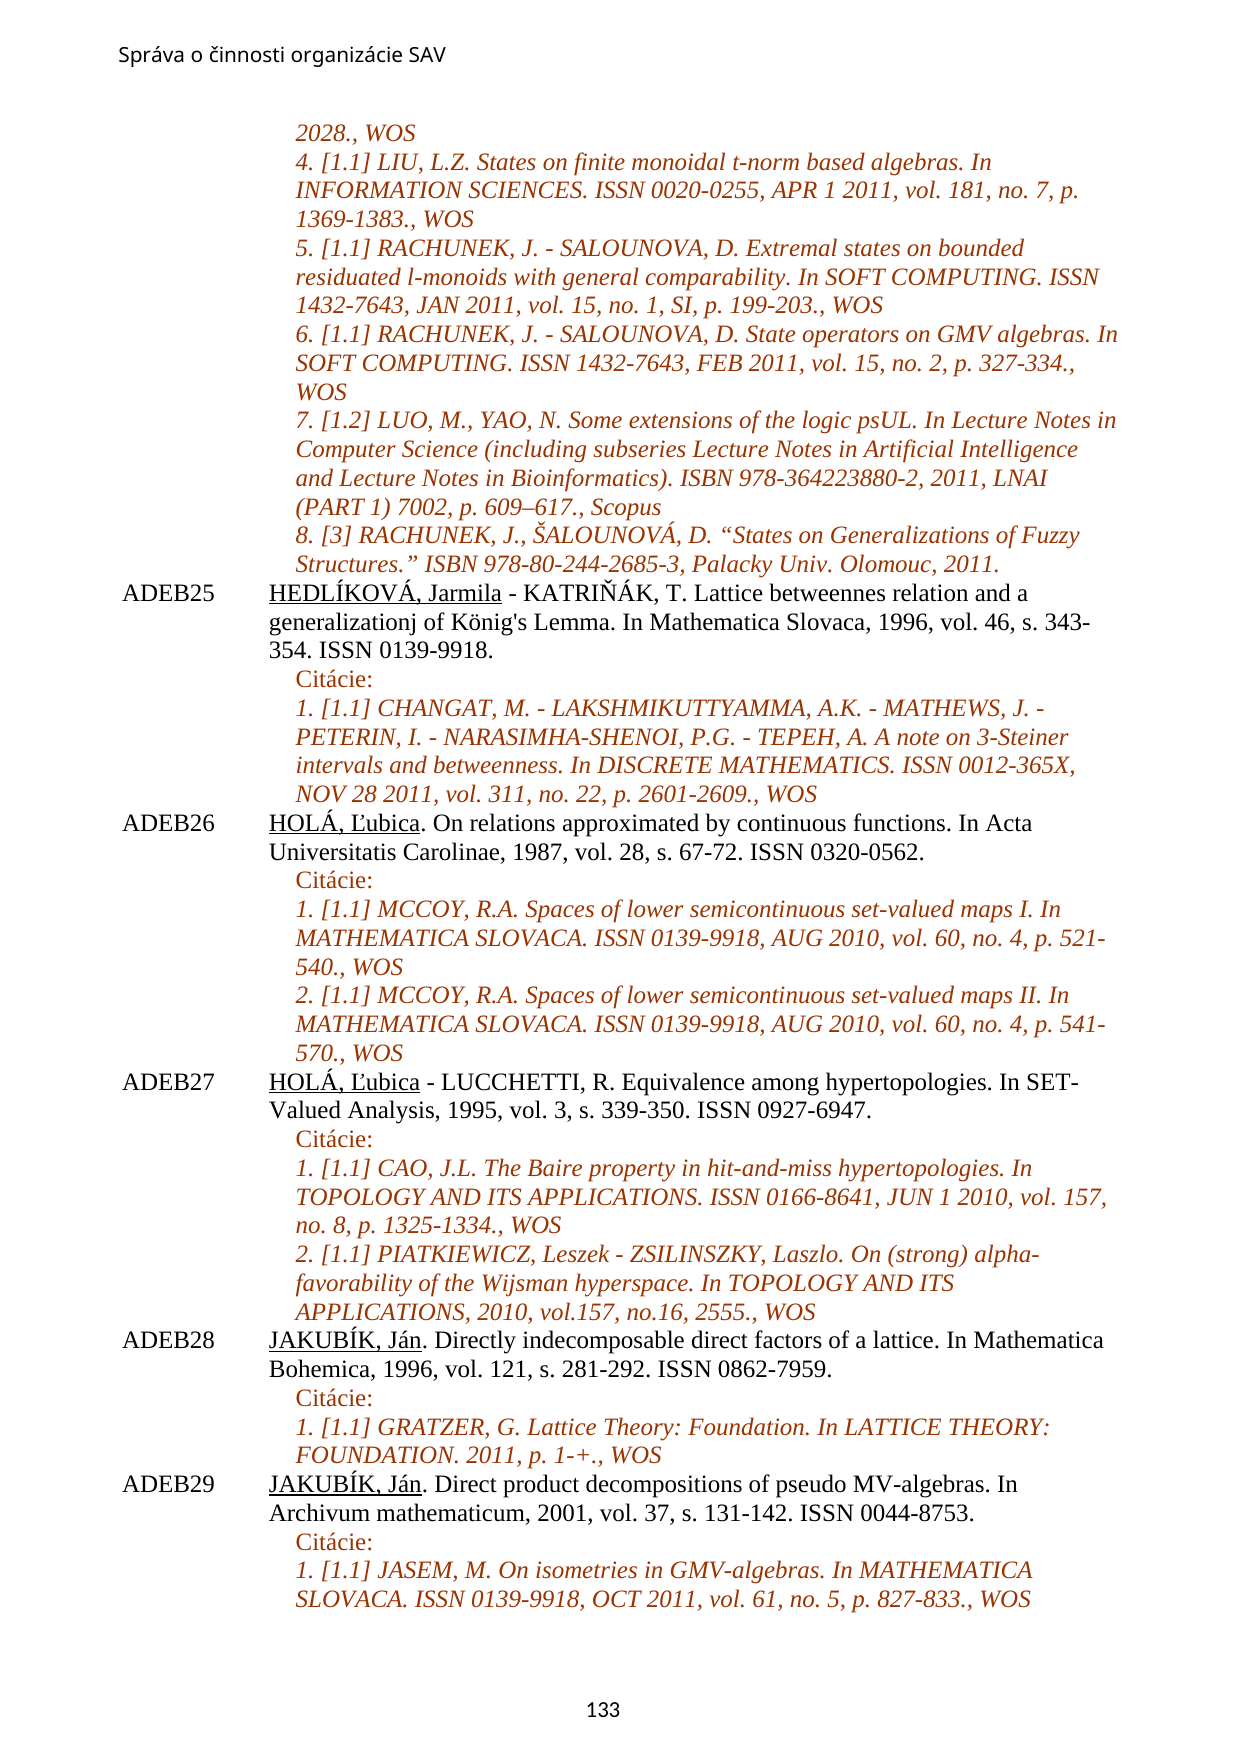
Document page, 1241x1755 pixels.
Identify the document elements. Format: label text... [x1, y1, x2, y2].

table_header JAKUBÍK, Ján. Direct product decompositions of pseudo MV-algebras. In Archivum mathematicum, 2001, vol. 37, s. 131-142. ISSN 0044-8753. [269, 1469, 1122, 1527]
text 2. [1.1] MCCOY, R.A. Spaces of lower semicontinuous set-valued maps II. In MATHEMATICA SLOVACA. ISSN 0139-9918, AUG 2010, vol. 60, no. 4, p. 541-570., WOS [295, 981, 1122, 1067]
text Citácie: [295, 866, 1122, 894]
text 7. [1.2] LUO, M., YAO, N. Some extensions of the logic psUL. In Lecture Notes in Computer Science (including subseries Lecture Notes in Artificial Intelligence and Lecture Notes in Bioinformatics). ISBN 978-364223880-2, 2011, LNAI (PART 1) 7002, p. 609–617., Scopus [295, 406, 1122, 521]
text 1. [1.1] MCCOY, R.A. Spaces of lower semicontinuous set-valued maps I. In MATHEMATICA SLOVACA. ISSN 0139-9918, AUG 2010, vol. 60, no. 4, p. 521-540., WOS [295, 894, 1122, 981]
table_header ADEB25 [122, 578, 269, 664]
table_header JAKUBÍK, Ján. Directly indecomposable direct factors of a lattice. In Mathematica Bohemica, 1996, vol. 121, s. 281-292. ISSN 0862-7959. [269, 1326, 1122, 1383]
table_header HOLÁ, Ľubica. On relations approximated by continuous functions. In Acta Universitatis Carolinae, 1987, vol. 28, s. 67-72. ISSN 0320-0562. [269, 808, 1122, 866]
table_header ADEB26 [122, 808, 269, 866]
text 1. [1.1] CAO, J.L. The Baire property in hit-and-miss hypertopologies. In TOPOLOGY AND ITS APPLICATIONS. ISSN 0166-8641, JUN 1 2010, vol. 157, no. 8, p. 1325-1334., WOS [295, 1153, 1122, 1239]
text Citácie: [295, 1124, 1122, 1153]
text 5. [1.1] RACHUNEK, J. - SALOUNOVA, D. Extremal states on bounded residuated l-monoids with general comparability. In SOFT COMPUTING. ISSN 1432-7643, JAN 2011, vol. 15, no. 1, SI, p. 199-203., WOS [295, 233, 1122, 319]
text 2028., WOS [295, 118, 1122, 147]
text 1. [1.1] CHANGAT, M. - LAKSHMIKUTTYAMMA, A.K. - MATHEWS, J. - PETERIN, I. - NARASIMHA-SHENOI, P.G. - TEPEH, A. A note on 3-Steiner intervals and betweenness. In DISCRETE MATHEMATICS. ISSN 0012-365X, NOV 28 2011, vol. 311, no. 22, p. 2601-2609., WOS [295, 693, 1122, 808]
text 6. [1.1] RACHUNEK, J. - SALOUNOVA, D. State operators on GMV algebras. In SOFT COMPUTING. ISSN 1432-7643, FEB 2011, vol. 15, no. 2, p. 327-334., WOS [295, 319, 1122, 406]
text 1. [1.1] GRATZER, G. Lattice Theory: Foundation. In LATTICE THEORY: FOUNDATION. 2011, p. 1-+., WOS [295, 1412, 1122, 1469]
text 4. [1.1] LIU, L.Z. States on finite monoidal t-norm based algebras. In INFORMATION SCIENCES. ISSN 0020-0255, APR 1 2011, vol. 181, no. 7, p. 1369-1383., WOS [295, 147, 1122, 233]
text Citácie: [295, 1527, 1122, 1556]
table_header HEDLÍKOVÁ, Jarmila - KATRIŇÁK, T. Lattice betweennes relation and a generalizationj of König's Lemma. In Mathematica Slovaca, 1996, vol. 46, s. 343-354. ISSN 0139-9918. [269, 578, 1122, 664]
text 2. [1.1] PIATKIEWICZ, Leszek - ZSILINSZKY, Laszlo. On (strong) alpha-favorability of the Wijsman hyperspace. In TOPOLOGY AND ITS APPLICATIONS, 2010, vol.157, no.16, 2555., WOS [295, 1239, 1122, 1326]
table_header ADEB28 [122, 1326, 269, 1383]
table_header ADEB27 [122, 1067, 269, 1124]
text 1. [1.1] JASEM, M. On isometries in GMV-algebras. In MATHEMATICA SLOVACA. ISSN 0139-9918, OCT 2011, vol. 61, no. 5, p. 827-833., WOS [295, 1556, 1122, 1613]
table_header ADEB29 [122, 1469, 269, 1527]
text 8. [3] RACHUNEK, J., ŠALOUNOVÁ, D. “States on Generalizations of Fuzzy Structures.” ISBN 978-80-244-2685-3, Palacky Univ. Olomouc, 2011. [295, 521, 1122, 578]
text Citácie: [295, 664, 1122, 693]
table_header HOLÁ, Ľubica - LUCCHETTI, R. Equivalence among hypertopologies. In SET- Valued Analysis, 1995, vol. 3, s. 339-350. ISSN 0927-6947. [269, 1067, 1122, 1124]
text Citácie: [295, 1383, 1122, 1412]
